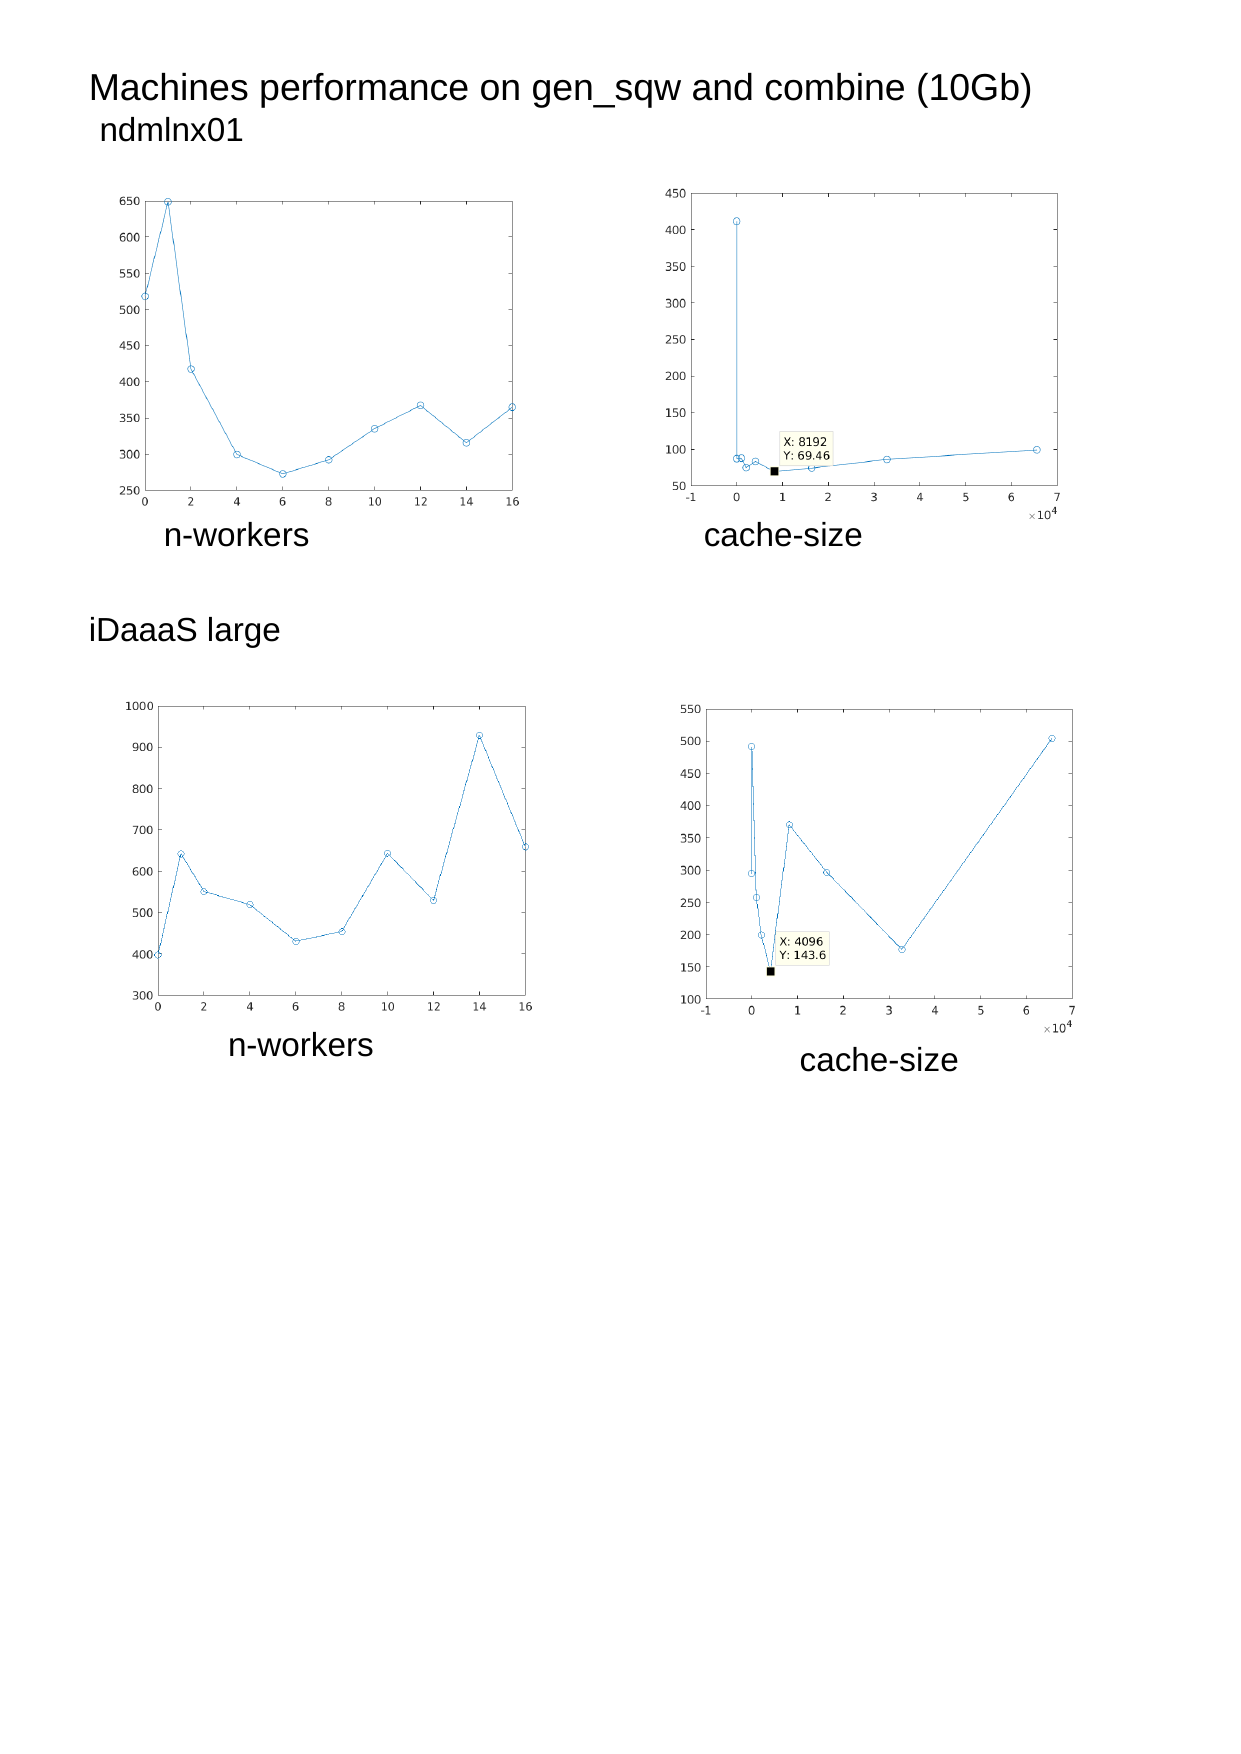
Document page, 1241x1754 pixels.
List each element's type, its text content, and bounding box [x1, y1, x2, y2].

picture [96, 679, 570, 1035]
text_box cache-size [689, 509, 879, 585]
text_box iDaaaS large [74, 603, 675, 664]
picture [83, 174, 557, 529]
text_box cache-size [784, 1034, 975, 1110]
text_box ndmlnx01 [84, 104, 260, 180]
text_box n-workers [149, 509, 325, 585]
text_box Machines performance on gen_sqw and combine (10Gb) [74, 59, 1048, 134]
text_box n-workers [213, 1019, 390, 1094]
picture [644, 682, 1117, 1038]
picture [629, 166, 1102, 525]
